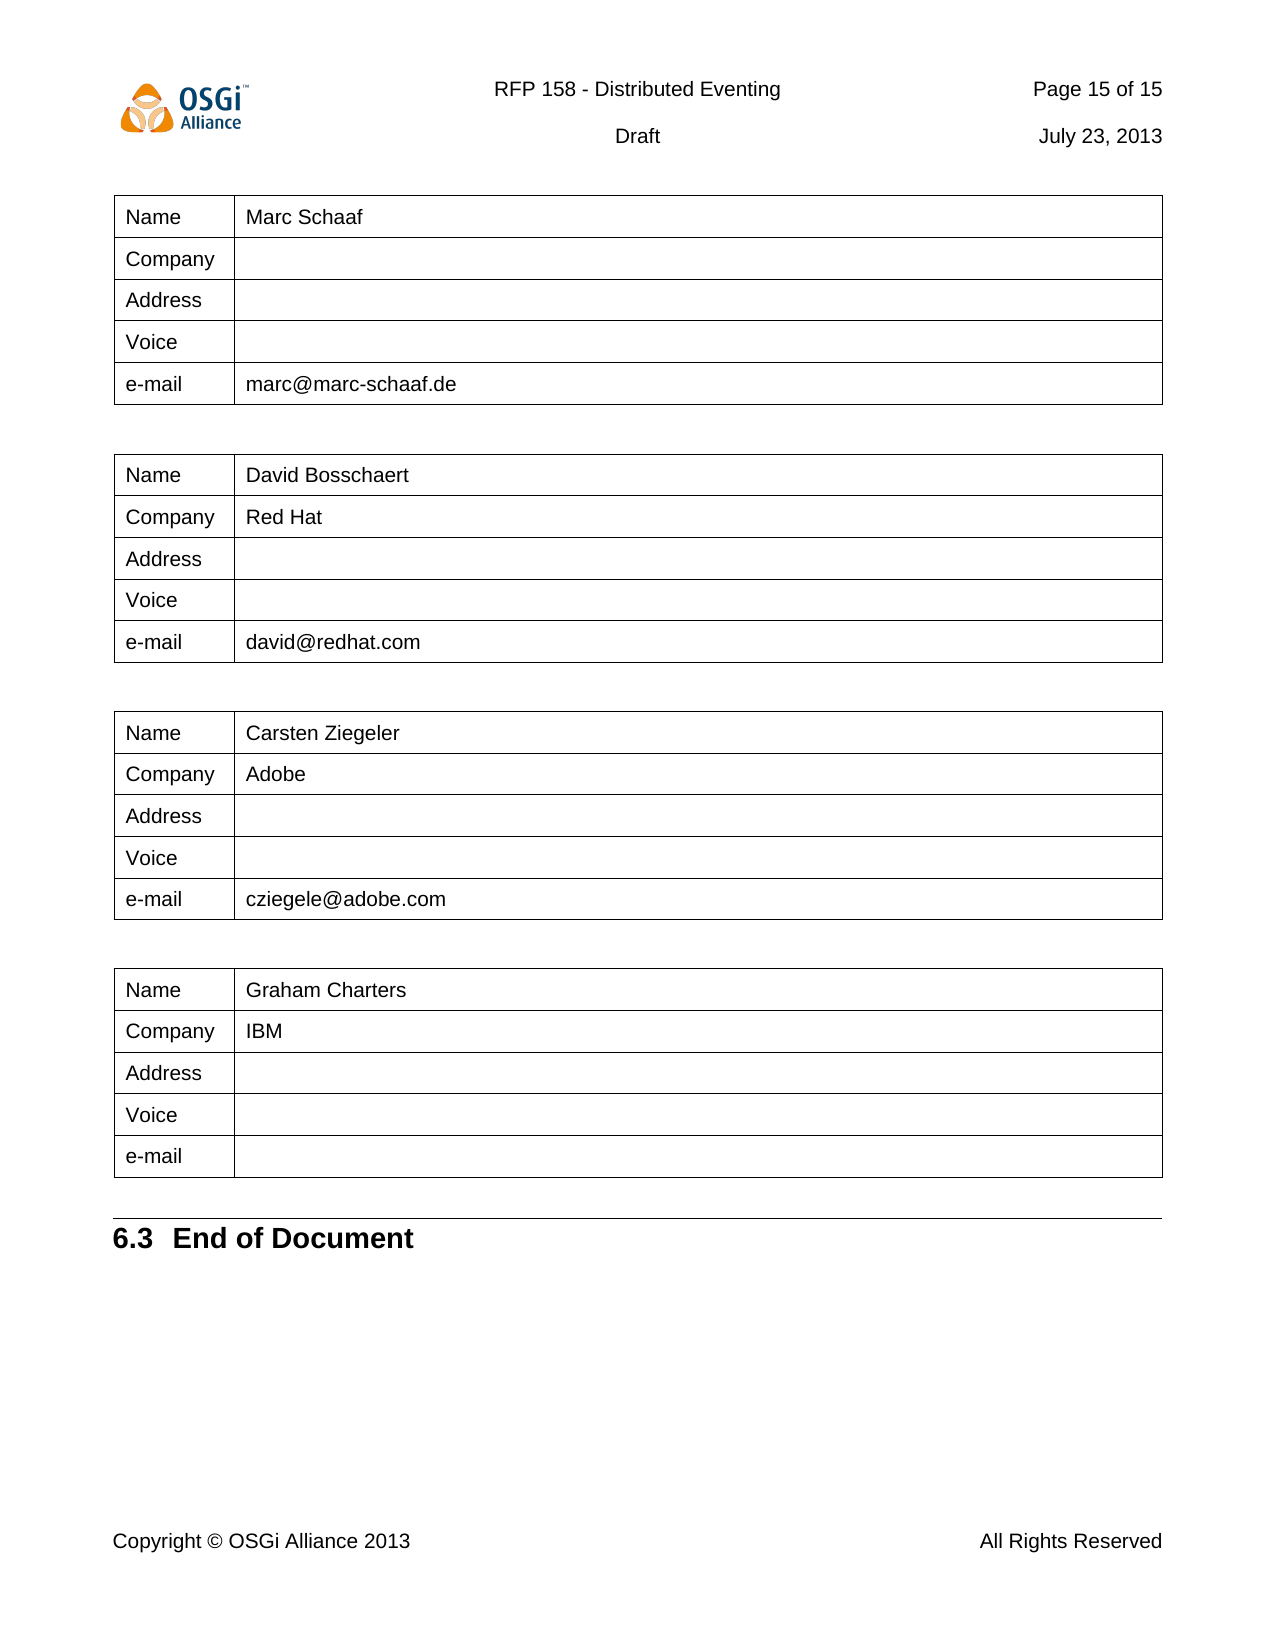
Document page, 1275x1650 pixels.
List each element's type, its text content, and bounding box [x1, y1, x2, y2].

table_header Name [115, 196, 234, 237]
table_cell Company [115, 496, 234, 537]
table_cell [235, 238, 1162, 279]
table_cell e-mail [115, 363, 234, 404]
table_cell [235, 1136, 1162, 1177]
table_cell Address [115, 1053, 234, 1093]
table_cell IBM [235, 1011, 1162, 1052]
table_cell Voice [115, 580, 234, 620]
table_header Marc Schaaf [235, 196, 1162, 237]
table_cell [235, 580, 1162, 620]
table_header Name [115, 712, 234, 753]
picture [113, 76, 257, 140]
table_cell [235, 1094, 1162, 1135]
table_cell Address [115, 538, 234, 579]
table_cell Company [115, 754, 234, 794]
table_cell [235, 321, 1162, 362]
table_cell [235, 795, 1162, 836]
table_cell david@redhat.com [235, 621, 1162, 662]
table_cell Address [115, 280, 234, 320]
table_header Name [115, 455, 234, 495]
table_cell Voice [115, 321, 234, 362]
table_header Name [115, 969, 234, 1010]
table_cell e-mail [115, 879, 234, 919]
table_cell Company [115, 1011, 234, 1052]
table_cell e-mail [115, 1136, 234, 1177]
table_cell marc@marc-schaaf.de [235, 363, 1162, 404]
table_header Carsten Ziegeler [235, 712, 1162, 753]
table_cell [235, 1053, 1162, 1093]
table_cell Voice [115, 1094, 234, 1135]
table_cell Company [115, 238, 234, 279]
table_cell Adobe [235, 754, 1162, 794]
subtitle End of Document [112, 1219, 1162, 1255]
table_cell Red Hat [235, 496, 1162, 537]
table_cell [235, 837, 1162, 878]
table_header David Bosschaert [235, 455, 1162, 495]
table_header Graham Charters [235, 969, 1162, 1010]
table_cell cziegele@adobe.com [235, 879, 1162, 919]
table_cell [235, 538, 1162, 579]
table_cell [235, 280, 1162, 320]
table_cell Voice [115, 837, 234, 878]
table_cell Address [115, 795, 234, 836]
table_cell e-mail [115, 621, 234, 662]
